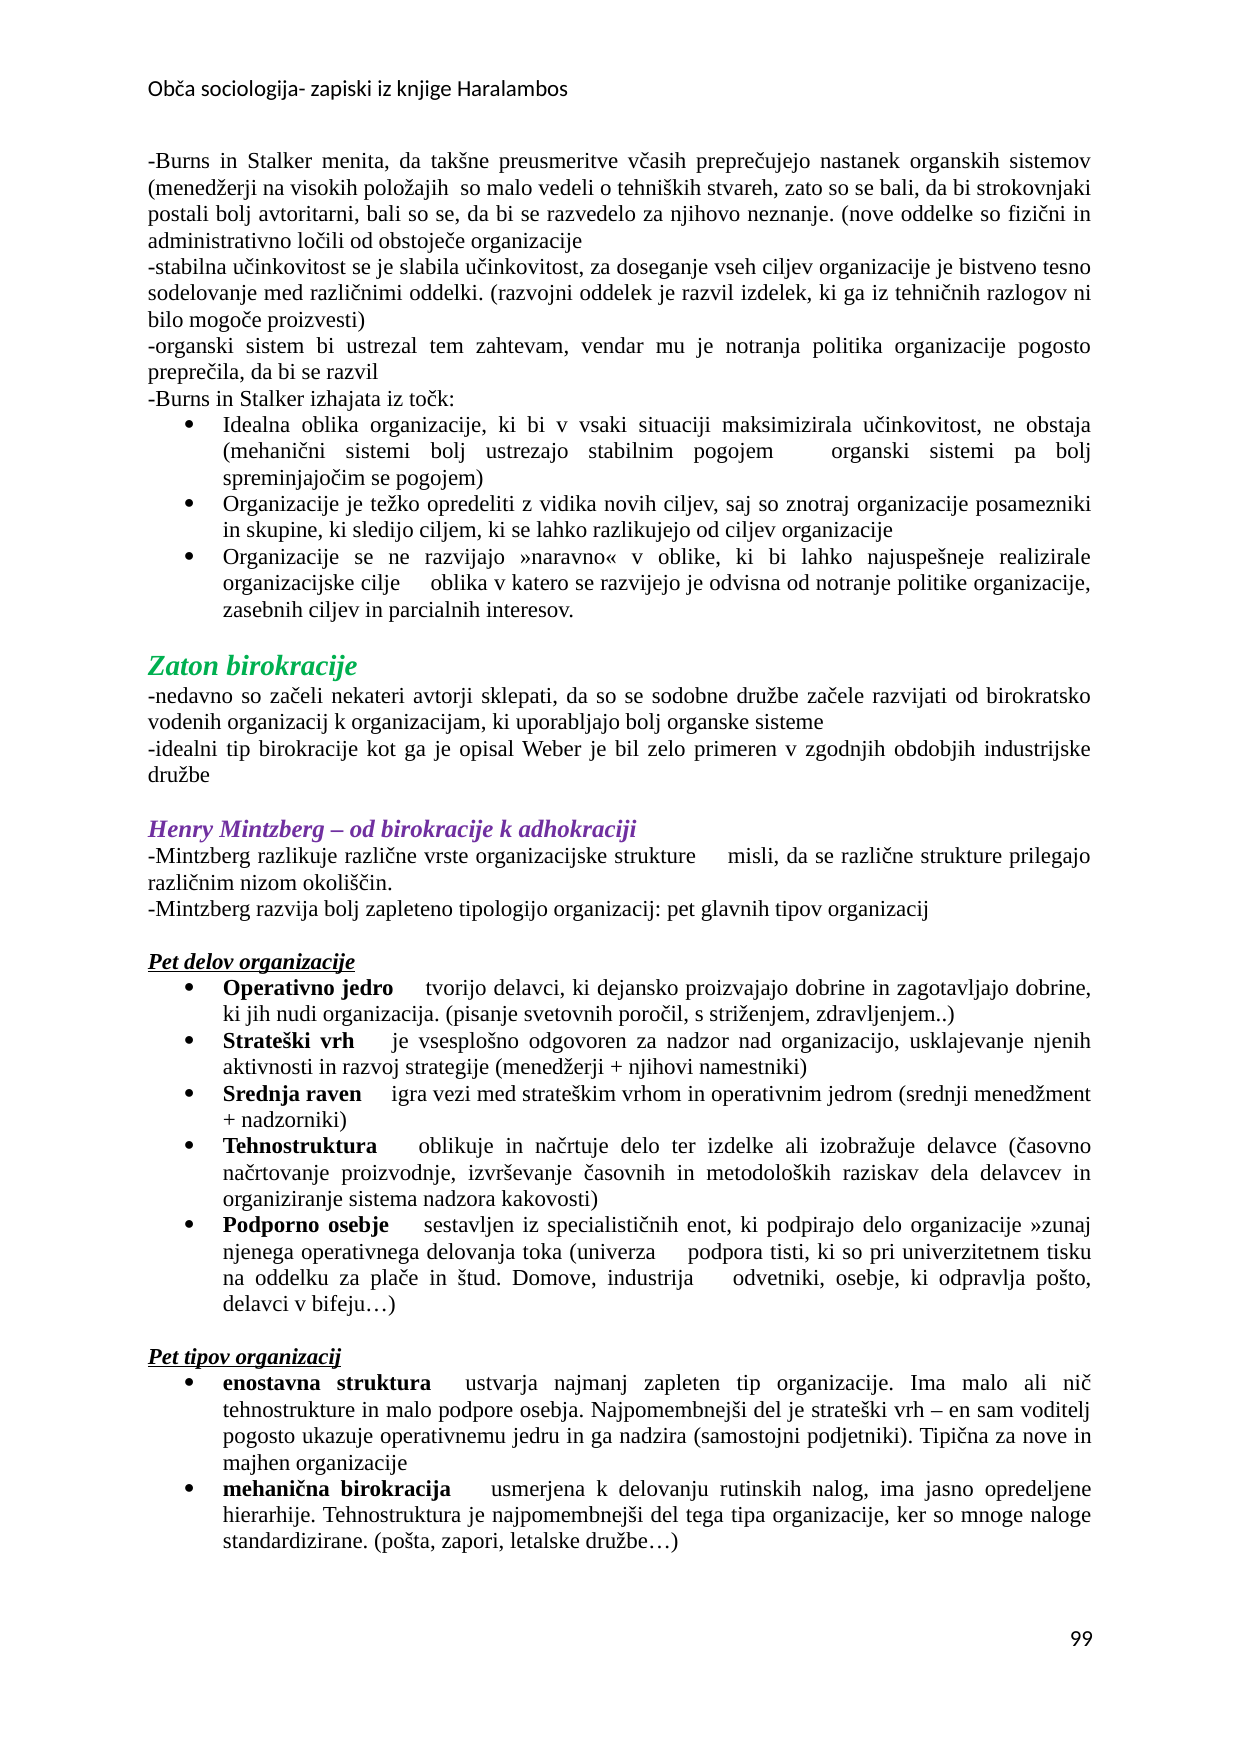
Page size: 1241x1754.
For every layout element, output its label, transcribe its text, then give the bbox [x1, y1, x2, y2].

text -idealni tip birokracije kot ga je opisal Weber je bil zelo primeren v zgodnjih obdobjih industrijske družbe [148, 734, 1093, 787]
text -Mintzberg razvija bolj zapleteno tipologijo organizacij: pet glavnih tipov organizacij [148, 895, 1093, 921]
list Organizacije je težko opredeliti z vidika novih ciljev, saj so znotraj organizacije posamezniki in skupine, ki sledijo ciljem, ki se lahko razlikujejo od ciljev organizacije [185, 490, 1093, 543]
list Tehnostruktura  oblikuje in načrtuje delo ter izdelke ali izobražuje delavce (časovno načrtovanje proizvodnje, izvrševanje časovnih in metodoloških raziskav dela delavcev in organiziranje sistema nadzora kakovosti) [185, 1132, 1093, 1211]
text Henry Mintzberg – od birokracije k adhokraciji [148, 814, 1093, 842]
list Organizacije se ne razvijajo »naravno« v oblike, ki bi lahko najuspešneje realizirale organizacijske cilje  oblika v katero se razvijejo je odvisna od notranje politike organizacije, zasebnih ciljev in parcialnih interesov. [185, 543, 1093, 622]
text Pet delov organizacije [148, 948, 1093, 974]
text -Burns in Stalker menita, da takšne preusmeritve včasih preprečujejo nastanek organskih sistemov (menedžerji na visokih položajih so malo vedeli o tehniških stvareh, zato so se bali, da bi strokovnjaki postali bolj avtoritarni, bali so se, da bi se razvedelo za njihovo neznanje. (nove oddelke so fizični in administrativno ločili od obstoječe organizacije [148, 148, 1093, 253]
text Zaton birokracije [148, 648, 1093, 682]
text Pet tipov organizacij [148, 1343, 1093, 1369]
list mehanična birokracija  usmerjena k delovanju rutinskih nalog, ima jasno opredeljene hierarhije. Tehnostruktura je najpomembnejši del tega tipa organizacije, ker so mnoge naloge standardizirane. (pošta, zapori, letalske družbe…) [185, 1475, 1093, 1554]
list Podporno osebje  sestavljen iz specialističnih enot, ki podpirajo delo organizacije »zunaj njenega operativnega delovanja toka (univerza  podpora tisti, ki so pri univerzitetnem tisku na oddelku za plače in štud. Domove, industrija  odvetniki, osebje, ki odpravlja pošto, delavci v bifeju…) [185, 1211, 1093, 1317]
list enostavna struktura ustvarja najmanj zapleten tip organizacije. Ima malo ali nič tehnostrukture in malo podpore osebja. Najpomembnejši del je strateški vrh – en sam voditelj pogosto ukazuje operativnemu jedru in ga nadzira (samostojni podjetniki). Tipična za nove in majhen organizacije [185, 1369, 1093, 1475]
list Strateški vrh  je vsesplošno odgovoren za nadzor nad organizacijo, usklajevanje njenih aktivnosti in razvoj strategije (menedžerji + njihovi namestniki) [185, 1027, 1093, 1079]
text -Burns in Stalker izhajata iz točk: [148, 385, 1093, 411]
list Srednja raven  igra vezi med strateškim vrhom in operativnim jedrom (srednji menedžment + nadzorniki) [185, 1079, 1093, 1132]
list Idealna oblika organizacije, ki bi v vsaki situaciji maksimizirala učinkovitost, ne obstaja (mehanični sistemi bolj ustrezajo stabilnim pogojem  organski sistemi pa bolj spreminjajočim se pogojem) [185, 411, 1093, 490]
list Operativno jedro  tvorijo delavci, ki dejansko proizvajajo dobrine in zagotavljajo dobrine, ki jih nudi organizacija. (pisanje svetovnih poročil, s striženjem, zdravljenjem..) [185, 974, 1093, 1027]
text -organski sistem bi ustrezal tem zahtevam, vendar mu je notranja politika organizacije pogosto preprečila, da bi se razvil [148, 332, 1093, 385]
text -nedavno so začeli nekateri avtorji sklepati, da so se sodobne družbe začele razvijati od birokratsko vodenih organizacij k organizacijam, ki uporabljajo bolj organske sisteme [148, 682, 1093, 734]
text -Mintzberg razlikuje različne vrste organizacijske strukture  misli, da se različne strukture prilegajo različnim nizom okoliščin. [148, 842, 1093, 895]
text -stabilna učinkovitost se je slabila učinkovitost, za doseganje vseh ciljev organizacije je bistveno tesno sodelovanje med različnimi oddelki. (razvojni oddelek je razvil izdelek, ki ga iz tehničnih razlogov ni bilo mogoče proizvesti) [148, 253, 1093, 332]
